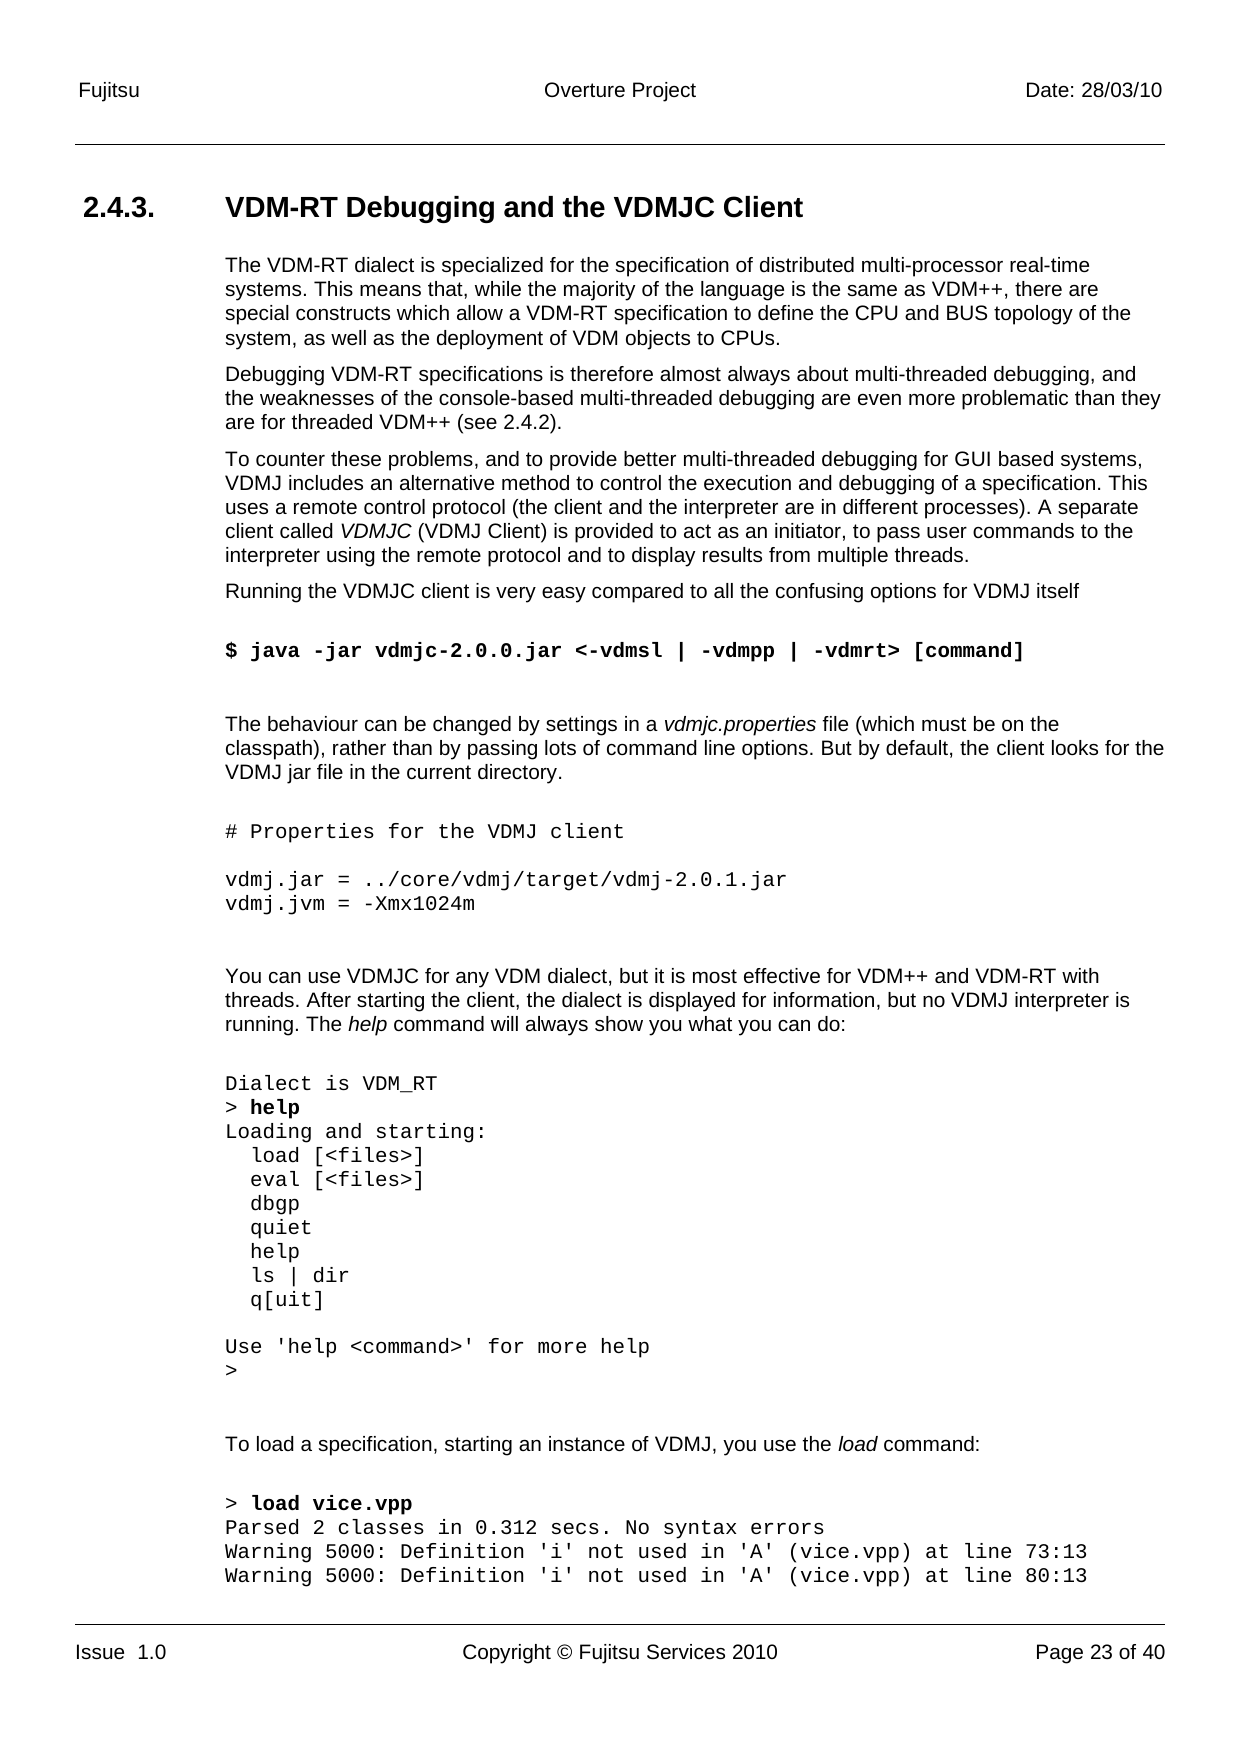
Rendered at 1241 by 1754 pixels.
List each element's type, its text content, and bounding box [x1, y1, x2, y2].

text The behaviour can be changed by settings in a vdmjc.properties file (which must be on the classpath), rather than by passing lots of command line options. But by default, the client looks for the VDMJ jar file in the current directory. [225, 712, 1165, 784]
text vdmj.jar = ../core/vdmj/target/vdmj-2.0.1.jar [225, 868, 1165, 892]
text quiet [225, 1217, 1165, 1241]
text You can use VDMJC for any VDM dialect, but it is most effective for VDM++ and VDM-RT with threads. After starting the client, the dialect is displayed for information, but no VDMJ interpreter is running. The help command will always show you what you can do: [225, 964, 1165, 1036]
text Dialect is VDM_RT [225, 1073, 1165, 1097]
text eval [<files>] [225, 1169, 1165, 1193]
text > load vice.vpp [225, 1493, 1165, 1517]
text Warning 5000: Definition 'i' not used in 'A' (vice.vpp) at line 73:13 [225, 1541, 1165, 1565]
text > help [225, 1097, 1165, 1121]
text Warning 5000: Definition 'i' not used in 'A' (vice.vpp) at line 80:13 [225, 1565, 1165, 1589]
text dbgp [225, 1193, 1165, 1217]
text Running the VDMJC client is very easy compared to all the confusing options for VDMJ itself [225, 579, 1165, 603]
text help [225, 1241, 1165, 1264]
text To counter these problems, and to provide better multi-threaded debugging for GUI based systems, VDMJ includes an alternative method to control the execution and debugging of a specification. This uses a remote control protocol (the client and the interpreter are in different processes). A separate client called VDMJC (VDMJ Client) is provided to act as an initiator, to pass user commands to the interpreter using the remote protocol and to display results from multiple threads. [225, 447, 1165, 567]
text Loading and starting: [225, 1121, 1165, 1145]
text Parsed 2 classes in 0.312 secs. No syntax errors [225, 1517, 1165, 1541]
text > [225, 1360, 1165, 1384]
text load [<files>] [225, 1145, 1165, 1169]
text # Properties for the VDMJ client [225, 821, 1165, 844]
subtitle VDM-RT Debugging and the VDMJC Client [75, 190, 1165, 223]
text Debugging VDM-RT specifications is therefore almost always about multi-threaded debugging, and the weaknesses of the console-based multi-threaded debugging are even more problematic than they are for threaded VDM++ (see 2.4.2). [225, 362, 1165, 434]
text The VDM-RT dialect is specialized for the specification of distributed multi-processor real-time systems. This means that, while the majority of the language is the same as VDM++, there are special constructs which allow a VDM-RT specification to define the CPU and BUS topology of the system, as well as the deployment of VDM objects to CPUs. [225, 253, 1165, 349]
text $ java -jar vdmjc-2.0.0.jar <-vdmsl | -vdmpp | -vdmrt> [command] [225, 640, 1165, 664]
text q[uit] [225, 1288, 1165, 1312]
text To load a specification, starting an instance of VDMJ, you use the load command: [225, 1432, 1165, 1456]
text vdmj.jvm = -Xmx1024m [225, 892, 1165, 916]
text Use 'help <command>' for more help [225, 1336, 1165, 1360]
text ls | dir [225, 1264, 1165, 1288]
